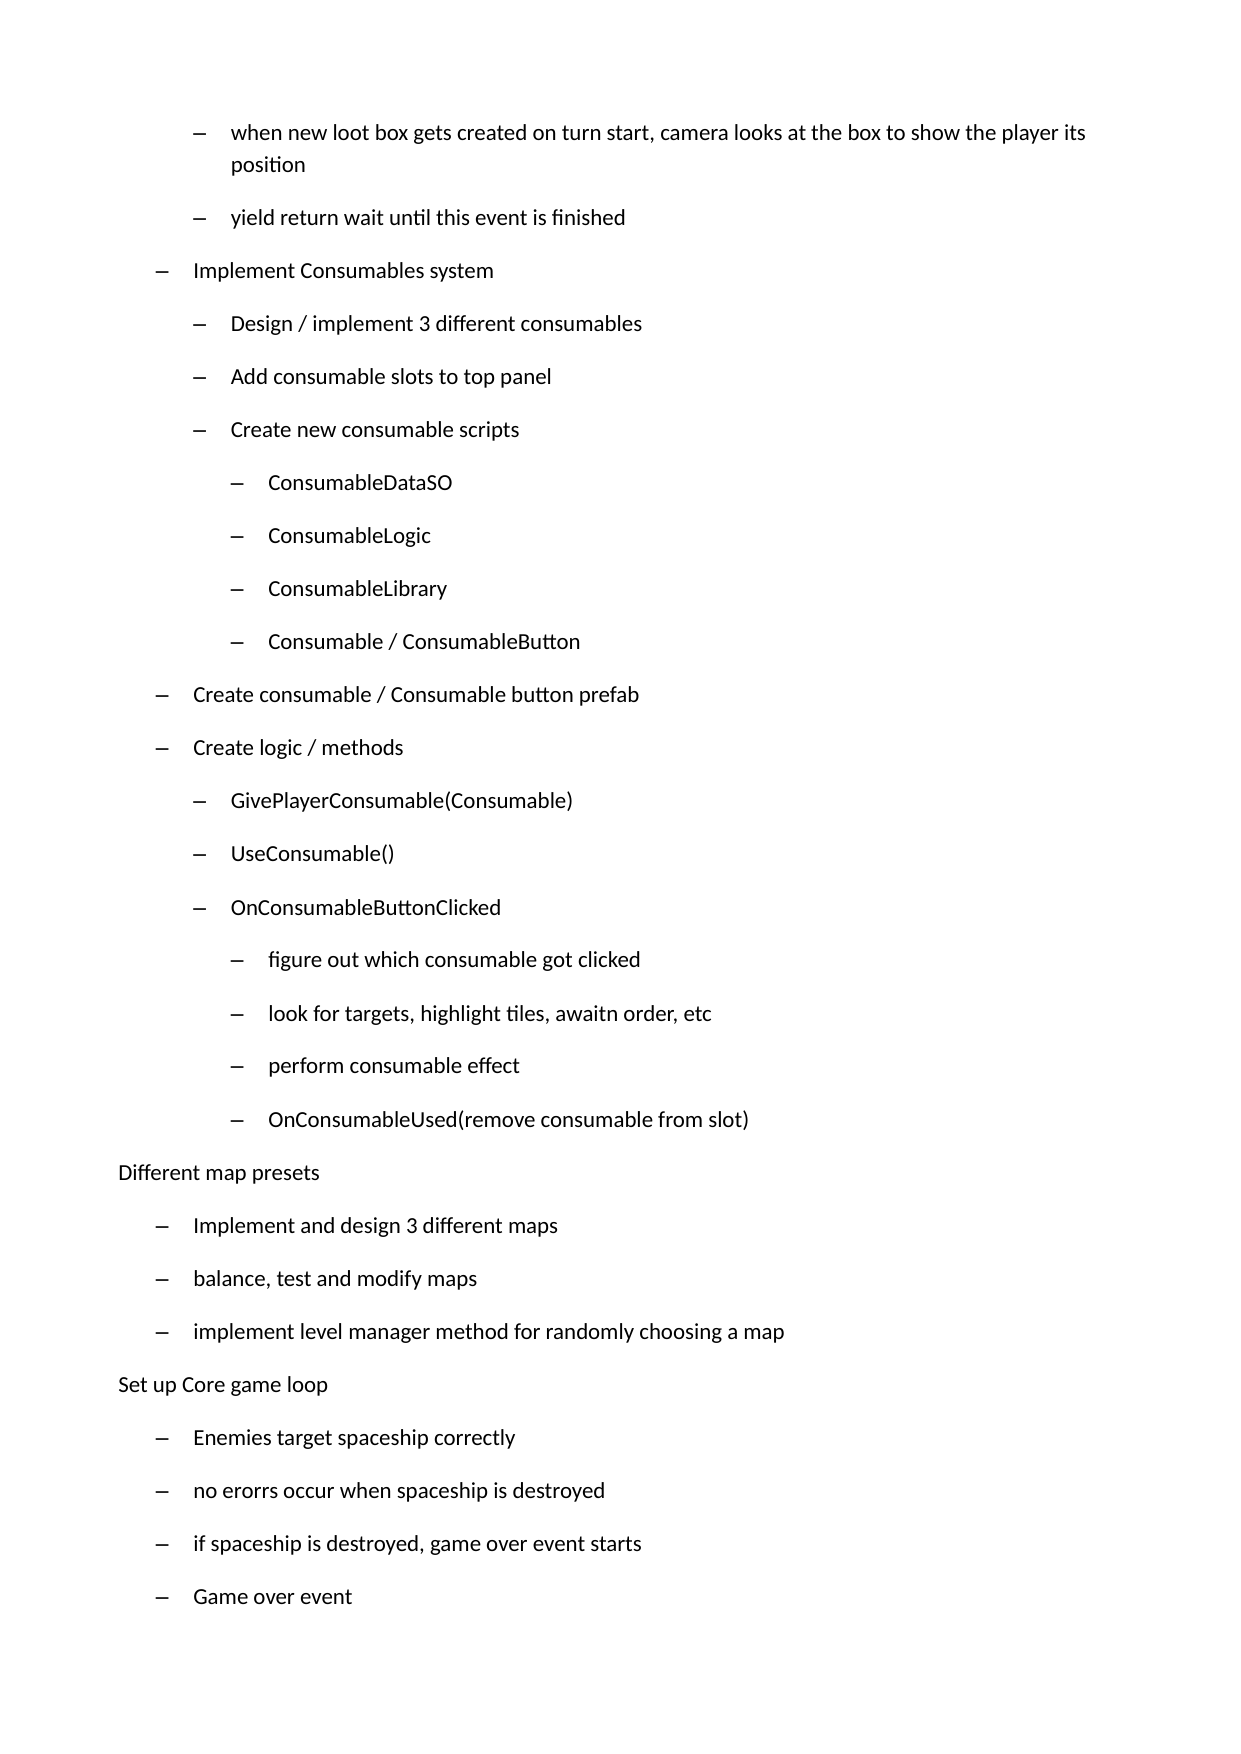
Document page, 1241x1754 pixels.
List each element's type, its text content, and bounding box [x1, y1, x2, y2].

list implement level manager method for randomly choosing a map [156, 1317, 1122, 1345]
list if spaceship is destroyed, game over event starts [156, 1529, 1122, 1557]
list Create logic / methods [156, 733, 1122, 762]
list balance, test and modify maps [156, 1264, 1122, 1292]
list ConsumableLogic [231, 521, 1122, 549]
list OnConsumableUsed(remove consumable from slot) [231, 1105, 1122, 1133]
list yield return wait until this event is finished [193, 203, 1122, 231]
list look for targets, highlight tiles, awaitn order, etc [231, 999, 1122, 1027]
list Enemies target spaceship correctly [156, 1423, 1122, 1451]
list Game over event [156, 1582, 1122, 1610]
list Add consumable slots to top panel [193, 362, 1122, 390]
list UseConsumable() [193, 839, 1122, 868]
list GivePlayerConsumable(Consumable) [193, 787, 1122, 814]
list Design / implement 3 different consumables [193, 309, 1122, 337]
list figure out which consumable got clicked [231, 946, 1122, 974]
list OnConsumableButtonClicked [193, 893, 1122, 921]
list ConsumableLibrary [231, 574, 1122, 602]
list no erorrs occur when spaceship is destroyed [156, 1476, 1122, 1504]
list ConsumableDataSO [231, 468, 1122, 496]
list Create new consumable scripts [193, 415, 1122, 443]
list Implement and design 3 different maps [156, 1211, 1122, 1239]
list perform consumable effect [231, 1052, 1122, 1080]
list Create consumable / Consumable button prefab [156, 681, 1122, 708]
list Implement Consumables system [156, 256, 1122, 284]
text Different map presets [118, 1158, 1122, 1186]
list Consumable / ConsumableButton [231, 627, 1122, 656]
list when new loot box gets created on turn start, camera looks at the box to show the player its position [193, 118, 1122, 178]
text Set up Core game loop [118, 1370, 1122, 1398]
